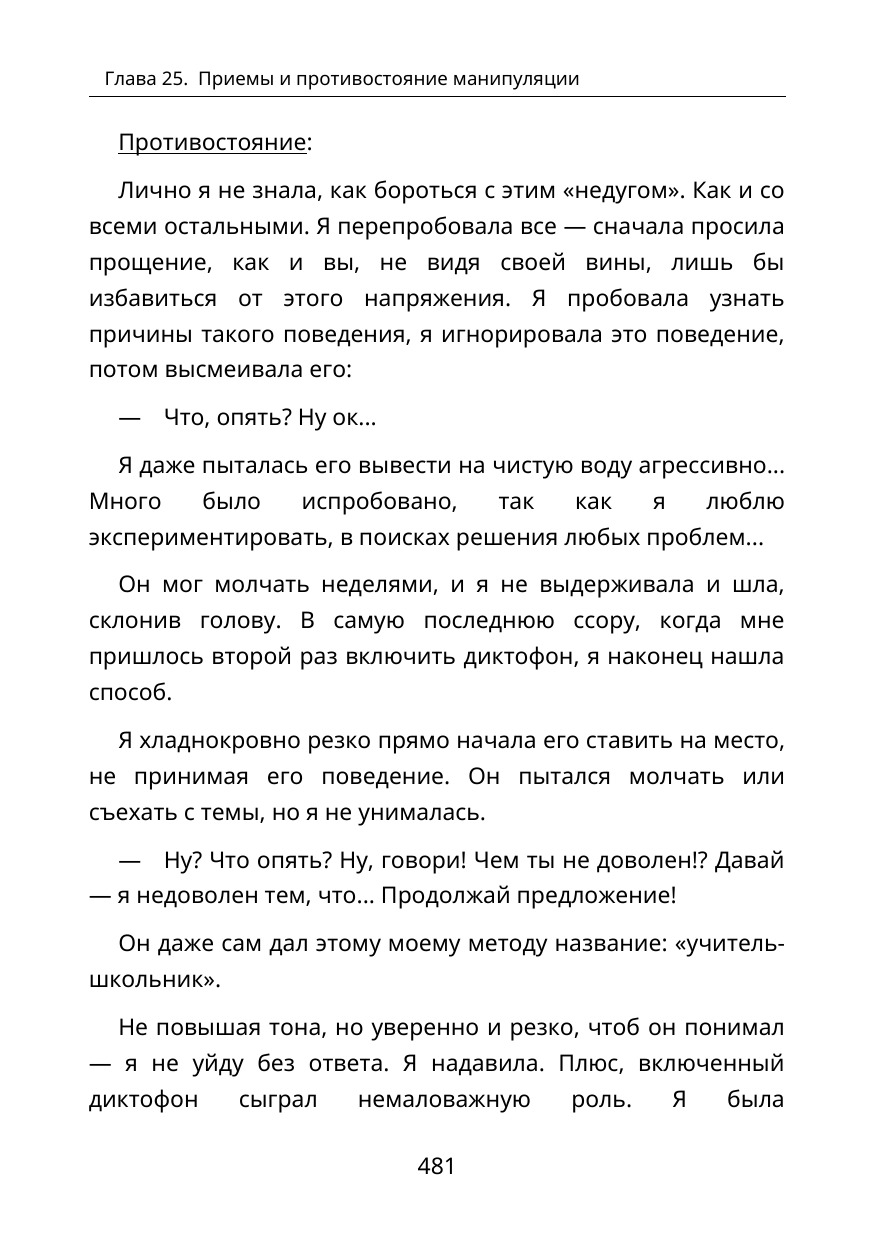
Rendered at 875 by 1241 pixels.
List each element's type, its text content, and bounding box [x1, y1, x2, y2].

text Я даже пыталась его вывести на чистую воду агрессивно... Много было испробовано, так как я люблю экспериментировать, в поисках решения любых проблем... [88, 449, 786, 552]
list Ну? Что опять? Ну, говори! Чем ты не доволен!? Давай — я недоволен тем, что... Продолжай предложение! [88, 843, 786, 911]
text Он даже сам дал этому моему методу название: «учитель-школьник». [88, 927, 786, 994]
list Что, опять? Ну ок... [88, 401, 786, 432]
text Лично я не знала, как бороться с этим «недугом». Как и со всеми остальными. Я перепробовала все — сначала просила прощение, как и вы, не видя своей вины, лишь бы избавиться от этого напряжения. Я пробовала узнать причины такого поведения, я игнорировала это поведение, потом высмеивала его: [88, 174, 786, 385]
text Противостояние: [88, 126, 786, 157]
text Он мог молчать неделями, и я не выдерживала и шла, склонив голову. В самую последнюю ссору, когда мне пришлось второй раз включить диктофон, я наконец нашла способ. [88, 568, 786, 707]
text Я хладнокровно резко прямо начала его ставить на место, не принимая его поведение. Он пытался молчать или съехать с темы, но я не унималась. [88, 724, 786, 827]
text Не повышая тона, но уверенно и резко, чтоб он понимал — я не уйду без ответа. Я надавила. Плюс, включенный диктофон сыграл немаловажную роль. Я была [88, 1011, 786, 1114]
